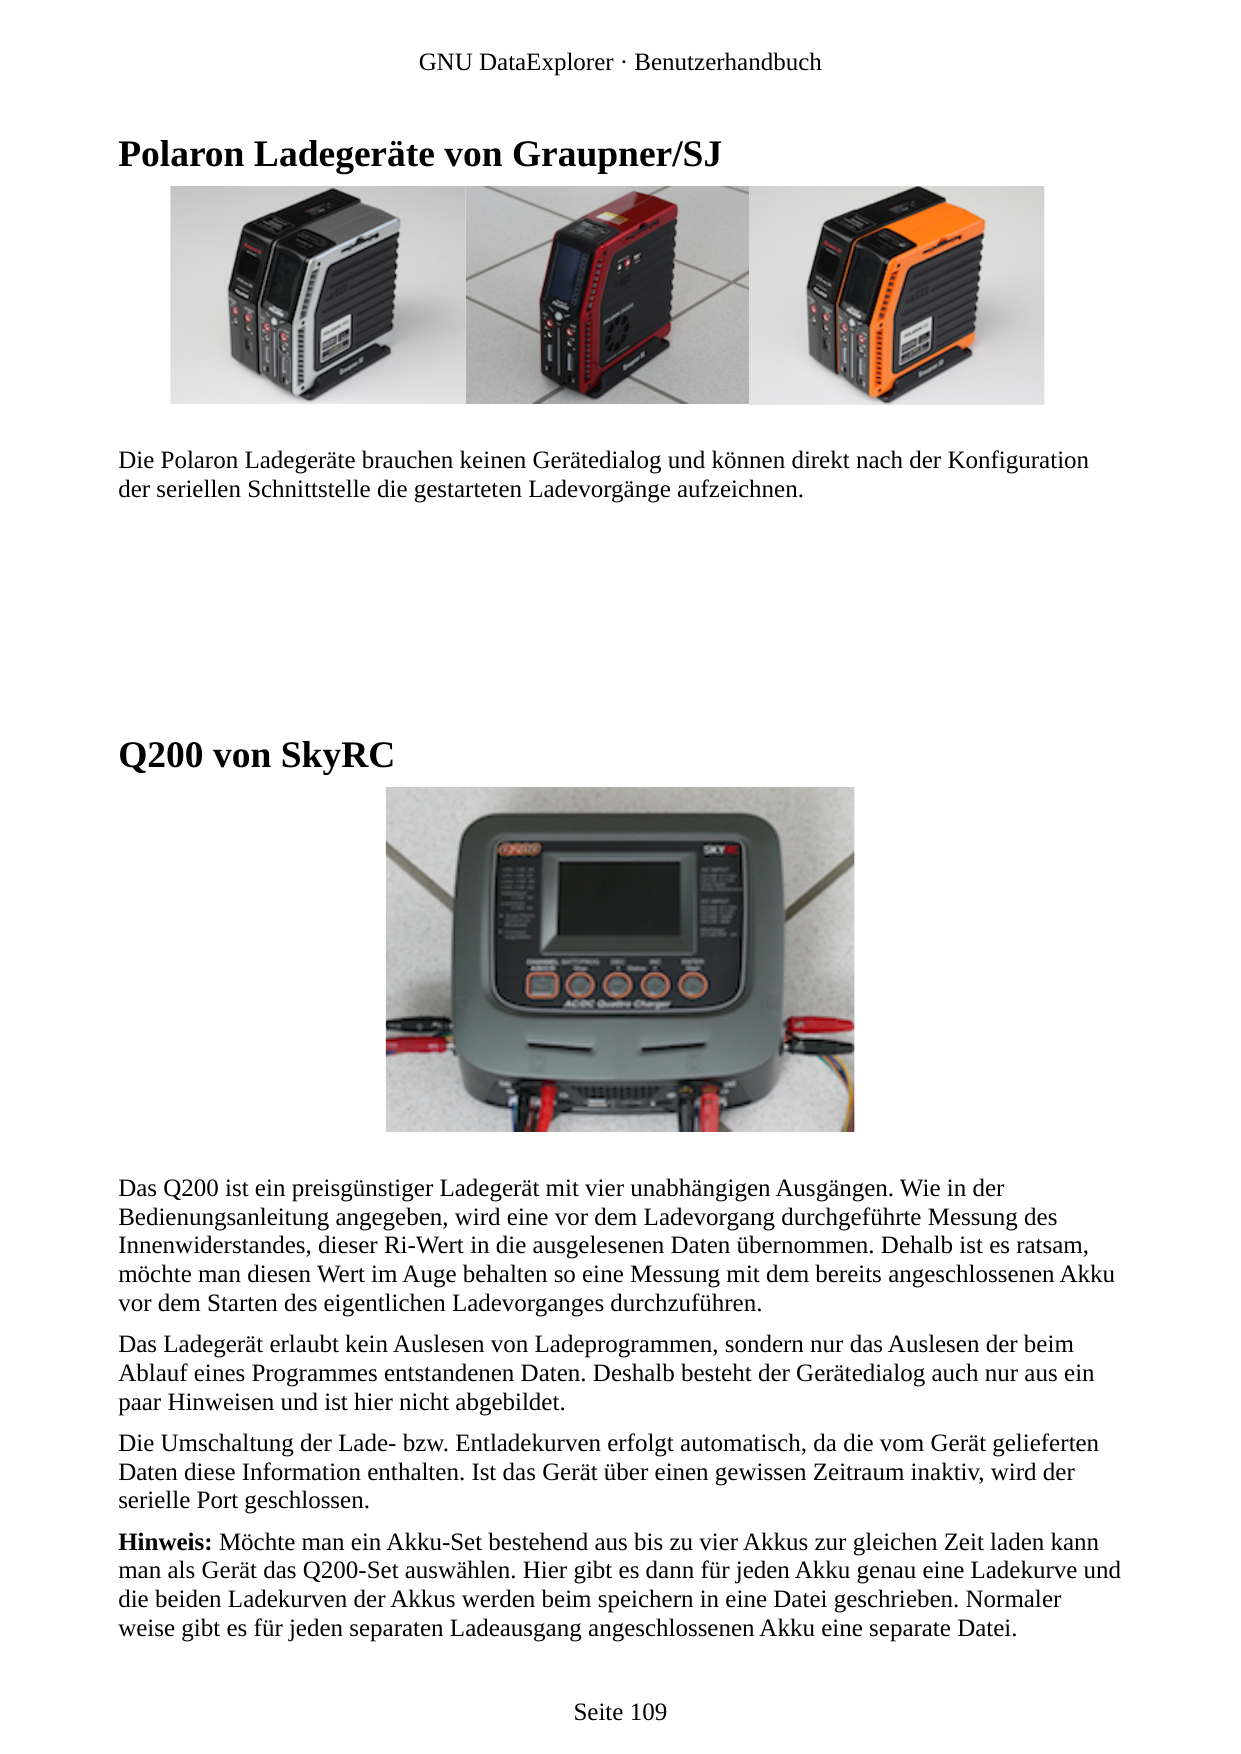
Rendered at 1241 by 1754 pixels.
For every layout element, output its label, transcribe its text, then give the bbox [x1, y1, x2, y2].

text Hinweis: Möchte man ein Akku-Set bestehend aus bis zu vier Akkus zur gleichen Zeit laden kann man als Gerät das Q200-Set auswählen. Hier gibt es dann für jeden Akku genau eine Ladekurve und die beiden Ladekurven der Akkus werden beim speichern in eine Datei geschrieben. Normaler weise gibt es für jeden separaten Ladeausgang angeschlossenen Akku eine separate Datei. [118, 1527, 1122, 1642]
text Die Umschaltung der Lade- bzw. Entladekurven erfolgt automatisch, da die vom Gerät gelieferten Daten diese Information enthalten. Ist das Gerät über einen gewissen Zeitraum inaktiv, wird der serielle Port geschlossen. [118, 1428, 1122, 1514]
text Das Q200 ist ein preisgünstiger Ladegerät mit vier unabhängigen Ausgängen. Wie in der Bedienungsanleitung angegeben, wird eine vor dem Ladevorgang durchgeführte Messung des Innenwiderstandes, dieser Ri-Wert in die ausgelesenen Daten übernommen. Dehalb ist es ratsam, möchte man diesen Wert im Auge behalten so eine Messung mit dem bereits angeschlossenen Akku vor dem Starten des eigentlichen Ladevorganges durchzuführen. [118, 1173, 1122, 1317]
text Das Ladegerät erlaubt kein Auslesen von Ladeprogrammen, sondern nur das Auslesen der beim Ablauf eines Programmes entstandenen Daten. Deshalb besteht der Gerätedialog auch nur aus ein paar Hinweisen und ist hier nicht abgebildet. [118, 1329, 1122, 1415]
picture [170, 186, 1045, 405]
subtitle Polaron Ladegeräte von Graupner/SJ [118, 131, 1122, 174]
picture [385, 787, 855, 1132]
subtitle Q200 von SkyRC [118, 732, 1122, 775]
text Die Polaron Ladegeräte brauchen keinen Gerätedialog und können direkt nach der Konfiguration der seriellen Schnittstelle die gestarteten Ladevorgänge aufzeichnen. [118, 445, 1122, 503]
